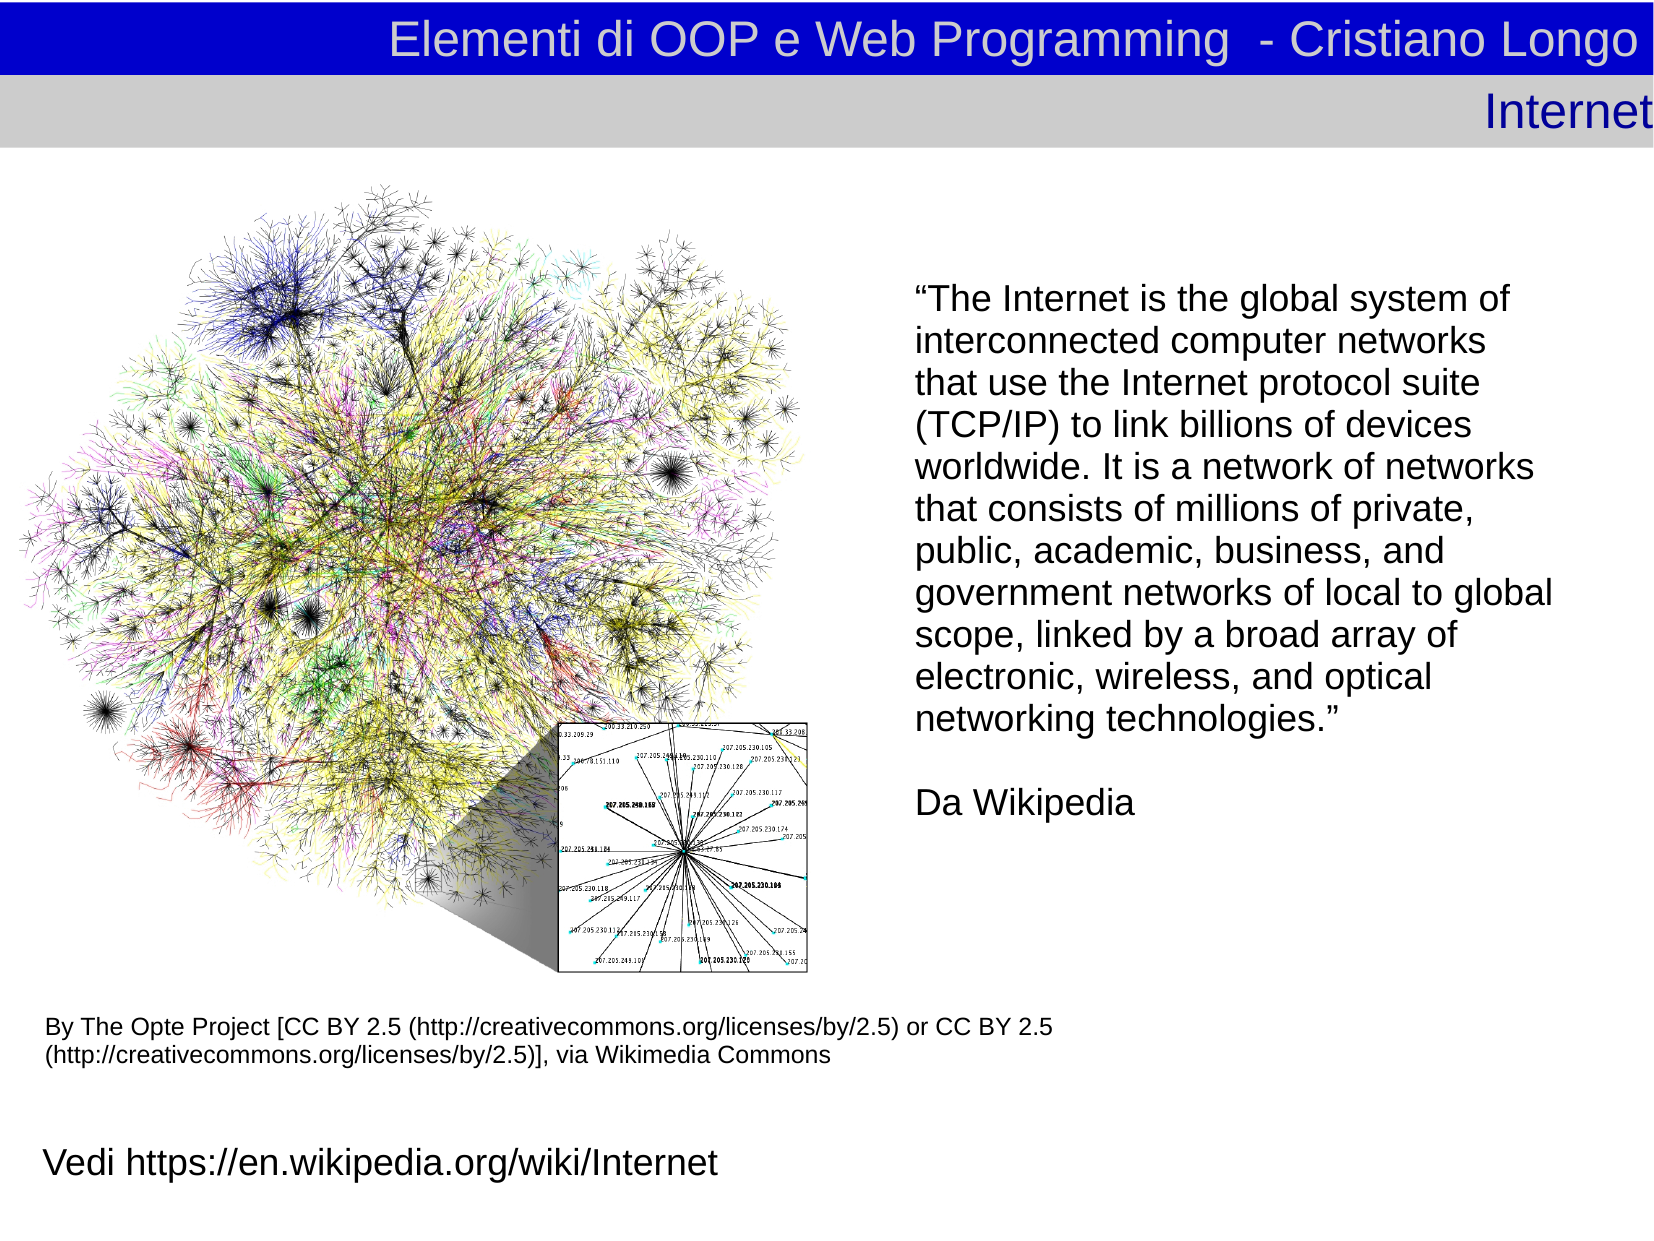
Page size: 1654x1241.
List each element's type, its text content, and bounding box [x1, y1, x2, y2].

title Elementi di OOP e Web Programming - Cristiano Longo [0, 2, 1654, 75]
title Internet [0, 75, 1654, 148]
text_box “The Internet is the global system of interconnected computer networks that use the Internet protocol suite (TCP/IP) to link billions of devices worldwide. It is a network of networks that consists of millions of private, public, academic, business, and government networks of local to global scope, linked by a broad array of electronic, wireless, and optical networking technologies.” Da Wikipedia [900, 270, 1575, 831]
text_box By The Opte Project [CC BY 2.5 (http://creativecommons.org/licenses/by/2.5) or CC BY 2.5 (http://creativecommons.org/licenses/by/2.5)], via Wikimedia Commons [30, 1005, 1126, 1076]
picture [19, 184, 811, 976]
text_box [0, 960, 661, 1081]
text_box Vedi https://en.wikipedia.org/wiki/Internet [27, 1134, 1654, 1241]
text_box [0, 1110, 1489, 1230]
